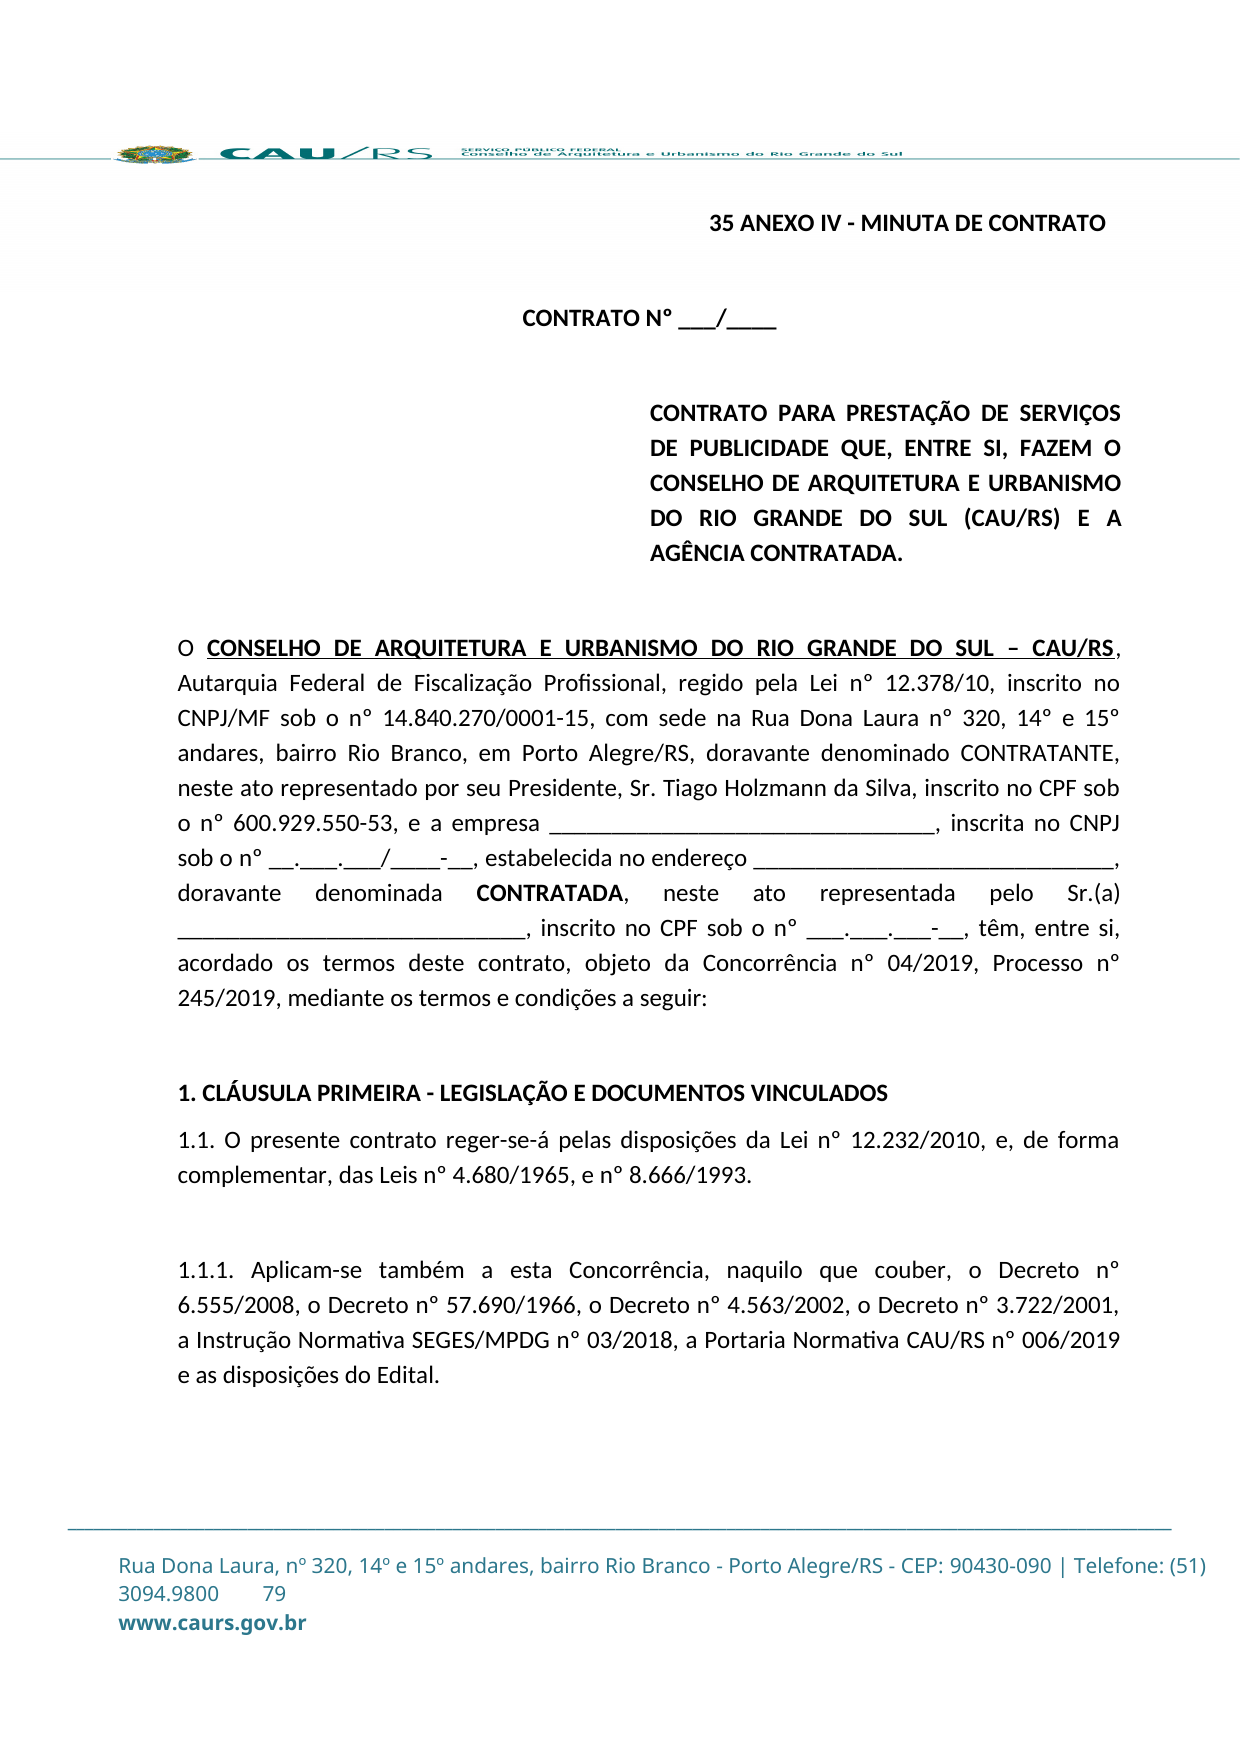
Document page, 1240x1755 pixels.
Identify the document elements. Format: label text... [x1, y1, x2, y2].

subtitle 1. CLÁUSULA PRIMEIRA - LEGISLAÇÃO E DOCUMENTOS VINCULADOS [177, 1077, 1121, 1107]
text CONTRATO Nº ___/____ [177, 302, 1121, 332]
text CONTRATO PARA PRESTAÇÃO DE SERVIÇOS DE PUBLICIDADE QUE, ENTRE SI, FAZEM O CONSELHO DE ARQUITETURA E URBANISMO DO RIO GRANDE DO SUL (CAU/RS) E A AGÊNCIA CONTRATADA. [650, 397, 1121, 567]
text 1.1.1. Aplicam-se também a esta Concorrência, naquilo que couber, o Decreto nº 6.555/2008, o Decreto nº 57.690/1966, o Decreto nº 4.563/2002, o Decreto nº 3.722/2001, a Instrução Normativa SEGES/MPDG nº 03/2018, a Portaria Normativa CAU/RS nº 006/2019 e as disposições do Edital. [177, 1254, 1121, 1390]
text O CONSELHO DE ARQUITETURA E URBANISMO DO RIO GRANDE DO SUL – CAU/RS, Autarquia Federal de Fiscalização Profissional, regido pela Lei nº 12.378/10, inscrito no CNPJ/MF sob o nº 14.840.270/0001-15, com sede na Rua Dona Laura nº 320, 14º e 15º andares, bairro Rio Branco, em Porto Alegre/RS, doravante denominado CONTRATANTE, neste ato representado por seu Presidente, Sr. Tiago Holzmann da Silva, inscrito no CPF sob o nº 600.929.550-53, e a empresa _______________________________, inscrita no CNPJ sob o nº __.___.___/____-__, estabelecida no endereço _____________________________, doravante denominada CONTRATADA, neste ato representada pelo Sr.(a) ____________________________, inscrito no CPF sob o nº ___.___.___-__, têm, entre si, acordado os termos deste contrato, objeto da Concorrência nº 04/2019, Processo nº 245/2019, mediante os termos e condições a seguir: [177, 632, 1121, 1012]
text 1.1. O presente contrato reger-se-á pelas disposições da Lei nº 12.232/2010, e, de forma complementar, das Leis nº 4.680/1965, e nº 8.666/1993. [177, 1124, 1121, 1190]
